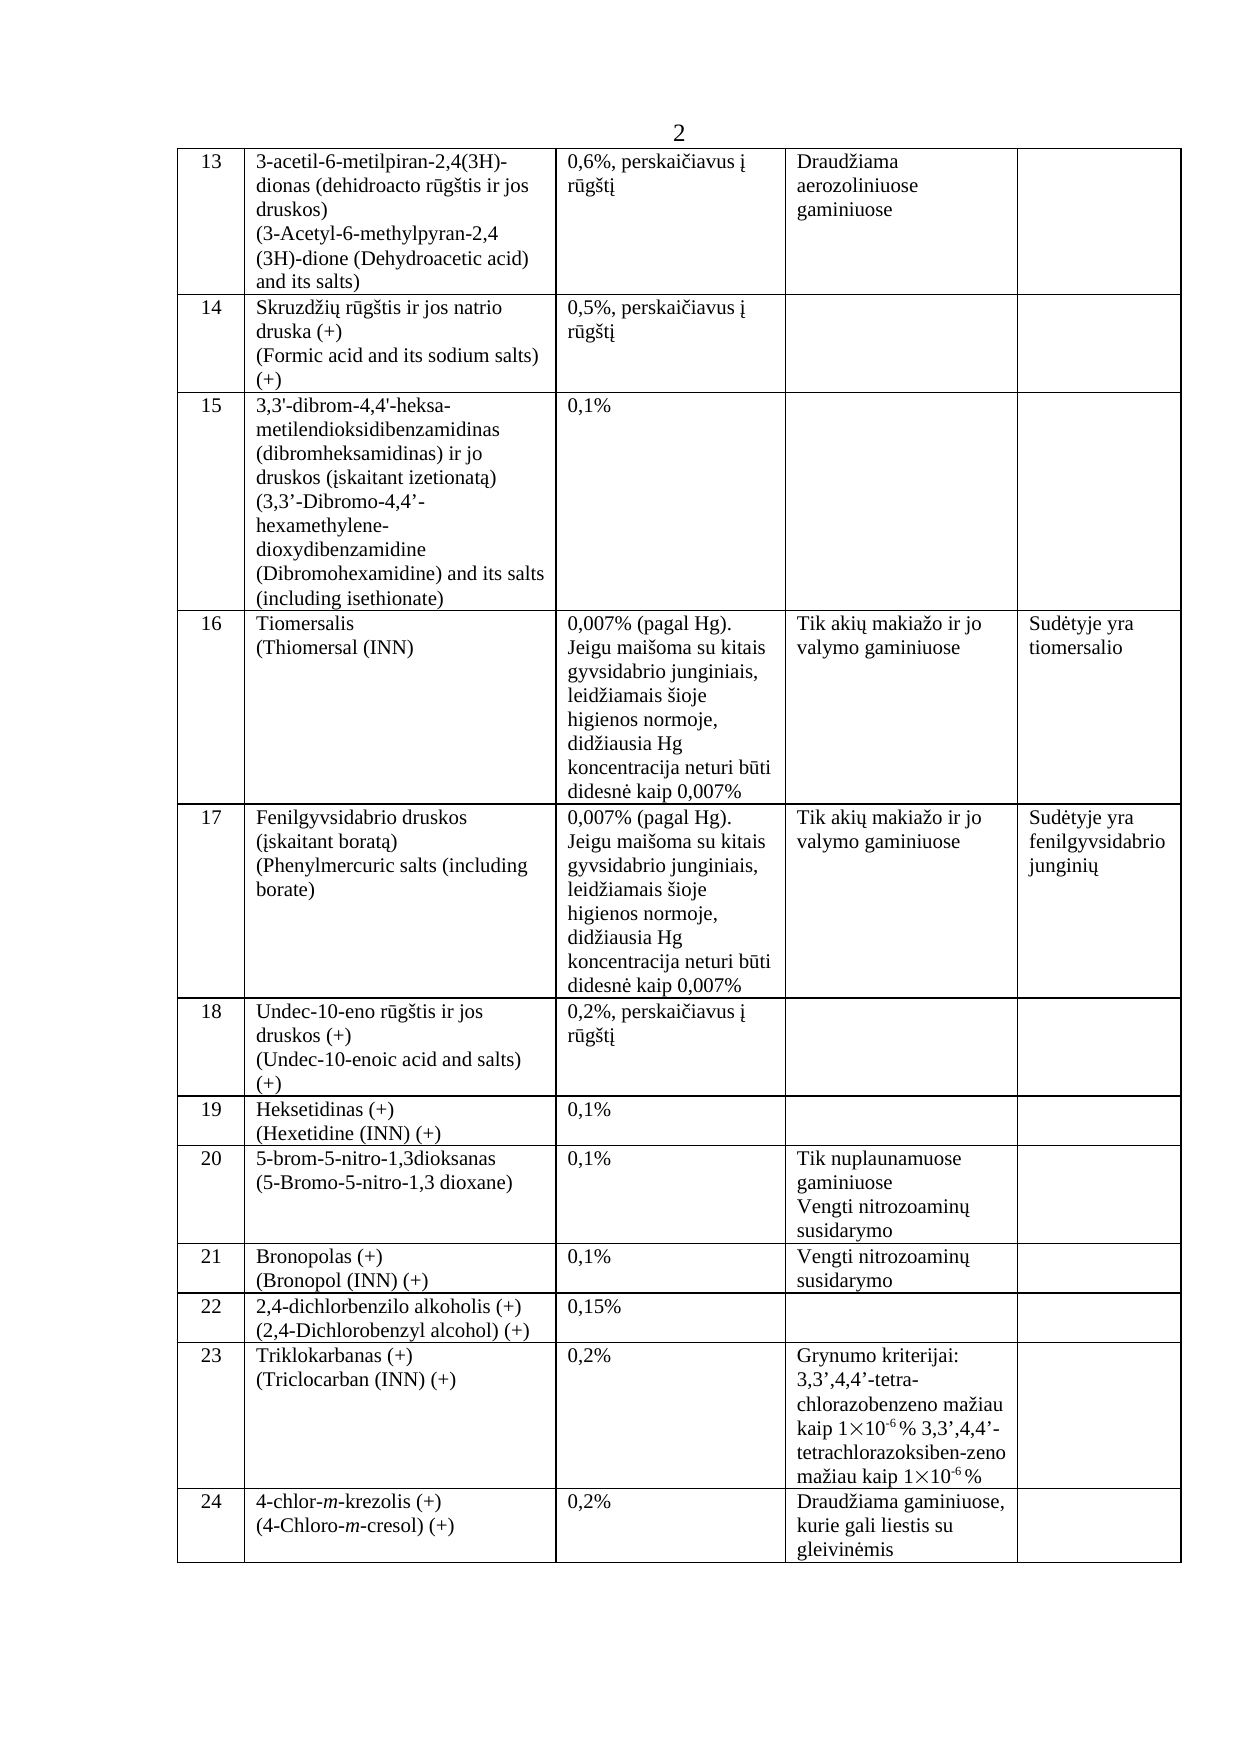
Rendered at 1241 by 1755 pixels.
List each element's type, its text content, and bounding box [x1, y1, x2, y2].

table_cell 3-acetil-6-metilpiran-2,4(3H)-dionas (dehidroacto rūgštis ir jos druskos) (3-Acetyl-6-methylpyran-2,4 (3H)-dione (Dehydroacetic acid) and its salts) [245, 149, 555, 293]
table_cell Undec-10-eno rūgštis ir jos druskos (+) (Undec-10-enoic acid and salts) (+) [245, 999, 555, 1095]
table_cell 20 [178, 1146, 244, 1242]
table_cell 24 [178, 1489, 244, 1561]
table_cell 22 [178, 1294, 244, 1342]
table_cell 0,5%, perskaičiavus į rūgštį [557, 295, 785, 391]
table_cell 0,1% [557, 1097, 785, 1144]
table_cell Tik nuplaunamuose gaminiuose Vengti nitrozoaminų susidarymo [786, 1146, 1017, 1242]
table_cell Skruzdžių rūgštis ir jos natrio druska (+) (Formic acid and its sodium salts) (+) [245, 295, 555, 391]
table_cell Tiomersalis (Thiomersal (INN) [245, 611, 555, 803]
table_cell [786, 295, 1017, 391]
table_cell 16 [178, 611, 244, 803]
table_cell Triklokarbanas (+) (Triclocarban (INN) (+) [245, 1343, 555, 1488]
table_cell Draudžiama aerozoliniuose gaminiuose [786, 149, 1017, 293]
table_cell [1018, 295, 1180, 391]
table_cell [1018, 1489, 1180, 1561]
table_cell 18 [178, 999, 244, 1095]
table_cell 21 [178, 1244, 244, 1292]
table_cell [1018, 149, 1180, 293]
table_cell [786, 1097, 1017, 1144]
table_cell 17 [178, 805, 244, 997]
table_cell [786, 393, 1017, 609]
table_cell 0,15% [557, 1294, 785, 1342]
table_cell 23 [178, 1343, 244, 1488]
table_cell 0,007% (pagal Hg). Jeigu maišoma su kitais gyvsidabrio junginiais, leidžiamais šioje higienos normoje, didžiausia Hg koncentracija neturi būti didesnė kaip 0,007% [557, 805, 785, 997]
table_cell 4-chlor-m-krezolis (+) (4-Chloro-m-cresol) (+) [245, 1489, 555, 1561]
table_cell [1018, 1097, 1180, 1144]
table_cell [786, 1294, 1017, 1342]
table_cell 0,1% [557, 1244, 785, 1292]
table_cell [1018, 1244, 1180, 1292]
table_cell Tik akių makiažo ir jo valymo gaminiuose [786, 611, 1017, 803]
table_cell [786, 999, 1017, 1095]
table_cell 13 [178, 149, 244, 293]
table_cell Heksetidinas (+) (Hexetidine (INN) (+) [245, 1097, 555, 1144]
table_cell [1018, 1294, 1180, 1342]
table_cell [1018, 393, 1180, 609]
table_cell 0,2%, perskaičiavus į rūgštį [557, 999, 785, 1095]
table_cell 0,6%, perskaičiavus į rūgštį [557, 149, 785, 293]
table_cell [1018, 1343, 1180, 1488]
table_cell [1018, 1146, 1180, 1242]
table_cell 0,007% (pagal Hg). Jeigu maišoma su kitais gyvsidabrio junginiais, leidžiamais šioje higienos normoje, didžiausia Hg koncentracija neturi būti didesnė kaip 0,007% [557, 611, 785, 803]
table_cell Bronopolas (+) (Bronopol (INN) (+) [245, 1244, 555, 1292]
table_cell 0,1% [557, 1146, 785, 1242]
table_cell 15 [178, 393, 244, 609]
table_cell 0,2% [557, 1489, 785, 1561]
table_cell 2,4-dichlorbenzilo alkoholis (+) (2,4-Dichlorobenzyl alcohol) (+) [245, 1294, 555, 1342]
table_cell [1018, 999, 1180, 1095]
table_cell Sudėtyje yra fenilgyvsidabrio junginių [1018, 805, 1180, 997]
table_cell Fenilgyvsidabrio druskos (įskaitant boratą) (Phenylmercuric salts (including borate) [245, 805, 555, 997]
table_cell Vengti nitrozoaminų susidarymo [786, 1244, 1017, 1292]
table_cell Sudėtyje yra tiomersalio [1018, 611, 1180, 803]
table_cell 5-brom-5-nitro-1,3dioksanas (5-Bromo-5-nitro-1,3 dioxane) [245, 1146, 555, 1242]
table_cell Draudžiama gaminiuose, kurie gali liestis su gleivinėmis [786, 1489, 1017, 1561]
table_cell 0,1% [557, 393, 785, 609]
table_cell 3,3'-dibrom-4,4'-heksa-metilendioksidibenzamidinas (dibromheksamidinas) ir jo druskos (įskaitant izetionatą) (3,3’-Dibromo-4,4’-hexamethylene-dioxydibenzamidine (Dibromohexamidine) and its salts (including isethionate) [245, 393, 555, 609]
table_cell 19 [178, 1097, 244, 1144]
table_cell 0,2% [557, 1343, 785, 1488]
table_cell 14 [178, 295, 244, 391]
table_cell Grynumo kriterijai: 3,3’,4,4’-tetra-chlorazobenzeno mažiau kaip 1´10-6 % 3,3’,4,4’-tetrachlorazoksiben-zeno mažiau kaip 1´10-6 % [786, 1343, 1017, 1488]
table_cell Tik akių makiažo ir jo valymo gaminiuose [786, 805, 1017, 997]
